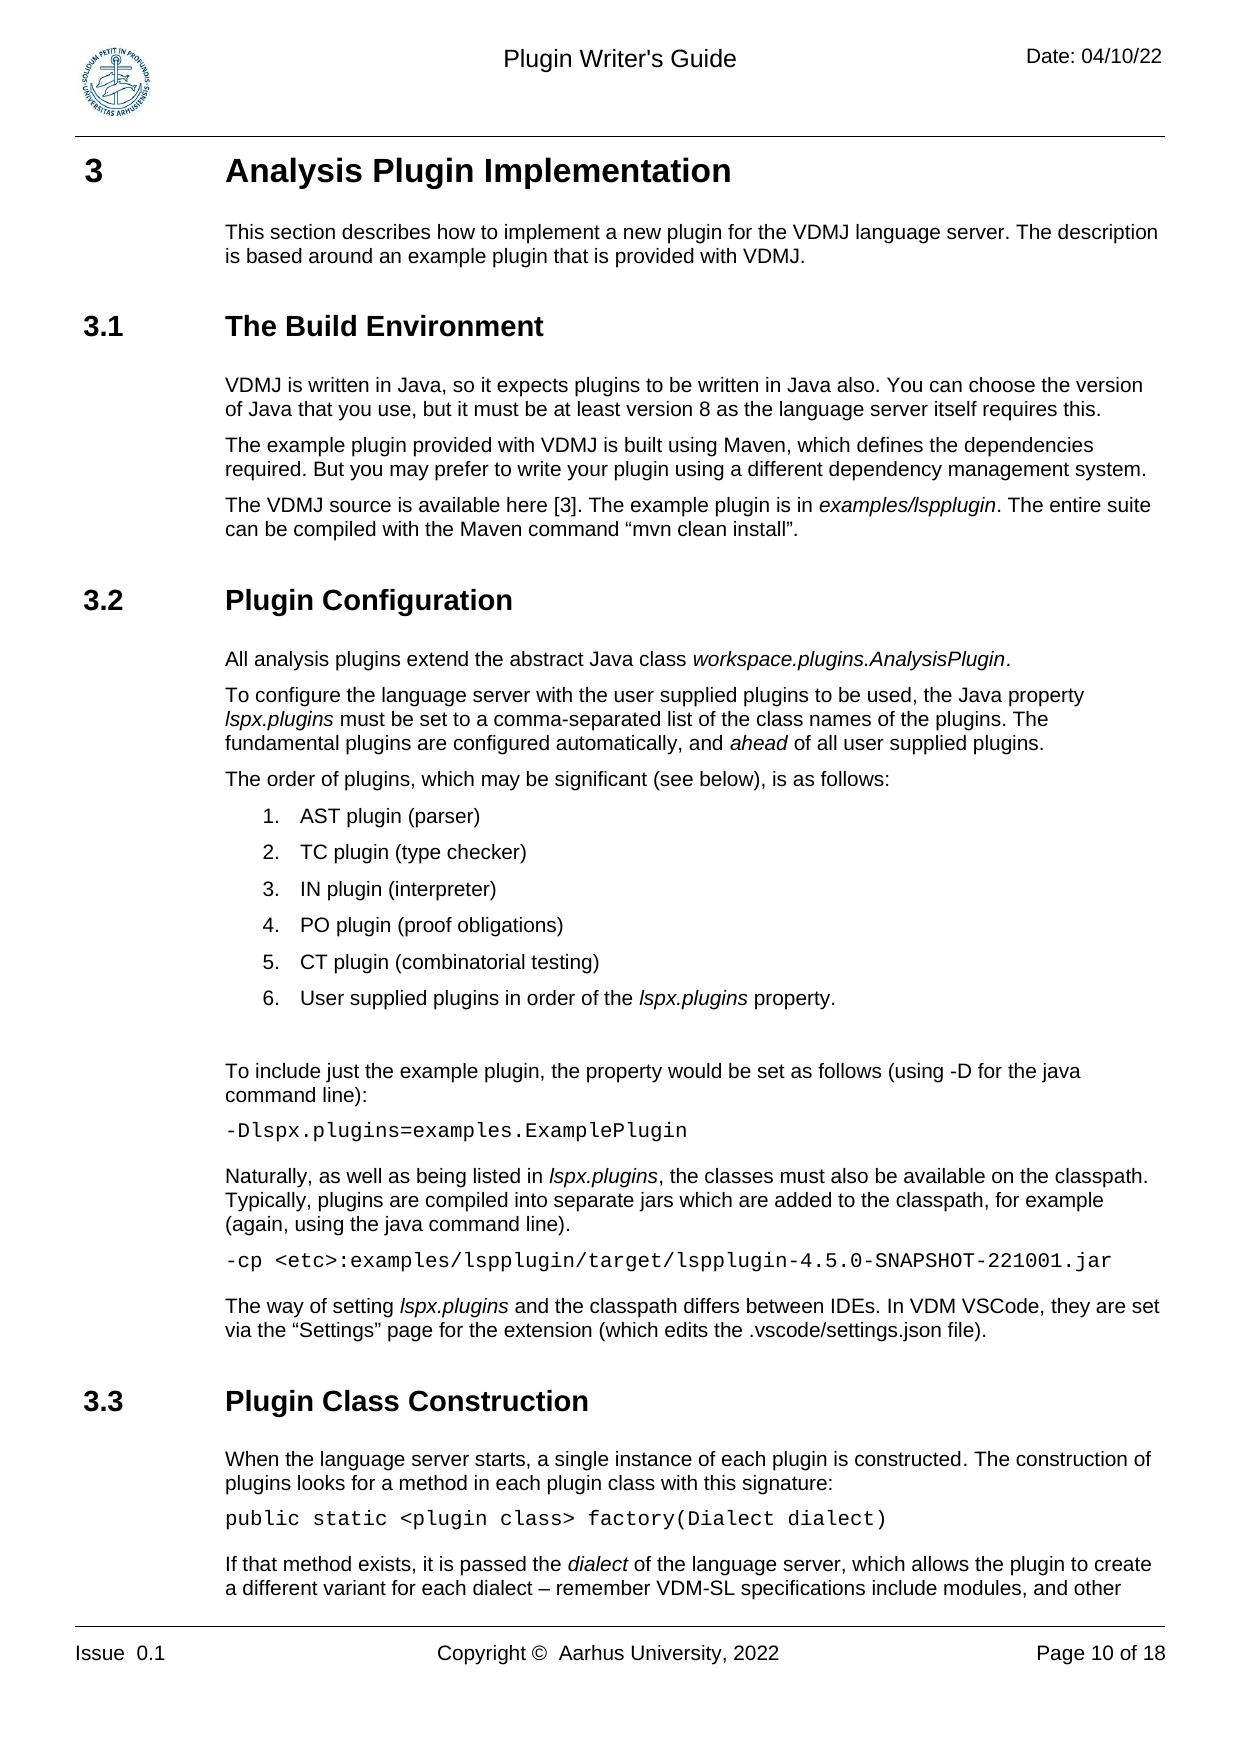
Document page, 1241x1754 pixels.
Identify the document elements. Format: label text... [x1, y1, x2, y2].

picture [78, 44, 153, 120]
text The way of setting lspx.plugins and the classpath differs between IDEs. In VDM VSCode, they are set via the “Settings” page for the extension (which edits the .vscode/settings.json file). [225, 1294, 1165, 1342]
text VDMJ is written in Java, so it expects plugins to be written in Java also. You can choose the version of Java that you use, but it must be at least version 8 as the language server itself requires this. [225, 373, 1165, 421]
text To include just the example plugin, the property would be set as follows (using -D for the java command line): [225, 1059, 1165, 1107]
text The VDMJ source is available here [3]. The example plugin is in examples/lspplugin. The entire suite can be compiled with the Maven command “mvn clean install”. [225, 494, 1165, 542]
text All analysis plugins extend the abstract Java class workspace.plugins.AnalysisPlugin. [225, 647, 1165, 671]
text If that method exists, it is passed the dialect of the language server, which allows the plugin to create a different variant for each dialect – remember VDM-SL specifications include modules, and other [225, 1552, 1165, 1600]
text -Dlspx.plugins=examples.ExamplePlugin [225, 1120, 1165, 1142]
subtitle Analysis Plugin Implementation [75, 152, 1165, 190]
text -cp <etc>:examples/lspplugin/target/lspplugin-4.5.0-SNAPSHOT-221001.jar [225, 1249, 1165, 1272]
text Naturally, as well as being listed in lspx.plugins, the classes must also be available on the classpath. Typically, plugins are compiled into separate jars which are added to the classpath, for example (again, using the java command line). [225, 1165, 1165, 1237]
list AST plugin (parser) [262, 804, 1165, 828]
text The example plugin provided with VDMJ is built using Maven, which defines the dependencies required. But you may prefer to write your plugin using a different dependency management system. [225, 433, 1165, 481]
text This section describes how to implement a new plugin for the VDMJ language server. The description is based around an example plugin that is provided with VDMJ. [225, 220, 1165, 268]
list PO plugin (proof obligations) [262, 913, 1165, 937]
list TC plugin (type checker) [262, 841, 1165, 864]
list User supplied plugins in order of the lspx.plugins property. [262, 986, 1165, 1010]
subtitle Plugin Class Construction [75, 1384, 1165, 1417]
text To configure the language server with the user supplied plugins to be used, the Java property lspx.plugins must be set to a comma-separated list of the class names of the plugins. The fundamental plugins are configured automatically, and ahead of all user supplied plugins. [225, 683, 1165, 755]
subtitle Plugin Configuration [75, 584, 1165, 617]
subtitle The Build Environment [75, 310, 1165, 343]
list CT plugin (combinatorial testing) [262, 950, 1165, 974]
text The order of plugins, which may be significant (see below), is as follows: [225, 768, 1165, 792]
text public static <plugin class> factory(Dialect dialect) [225, 1507, 1165, 1530]
text When the language server starts, a single instance of each plugin is constructed. The construction of plugins looks for a method in each plugin class with this signature: [225, 1447, 1165, 1495]
list IN plugin (interpreter) [262, 877, 1165, 901]
